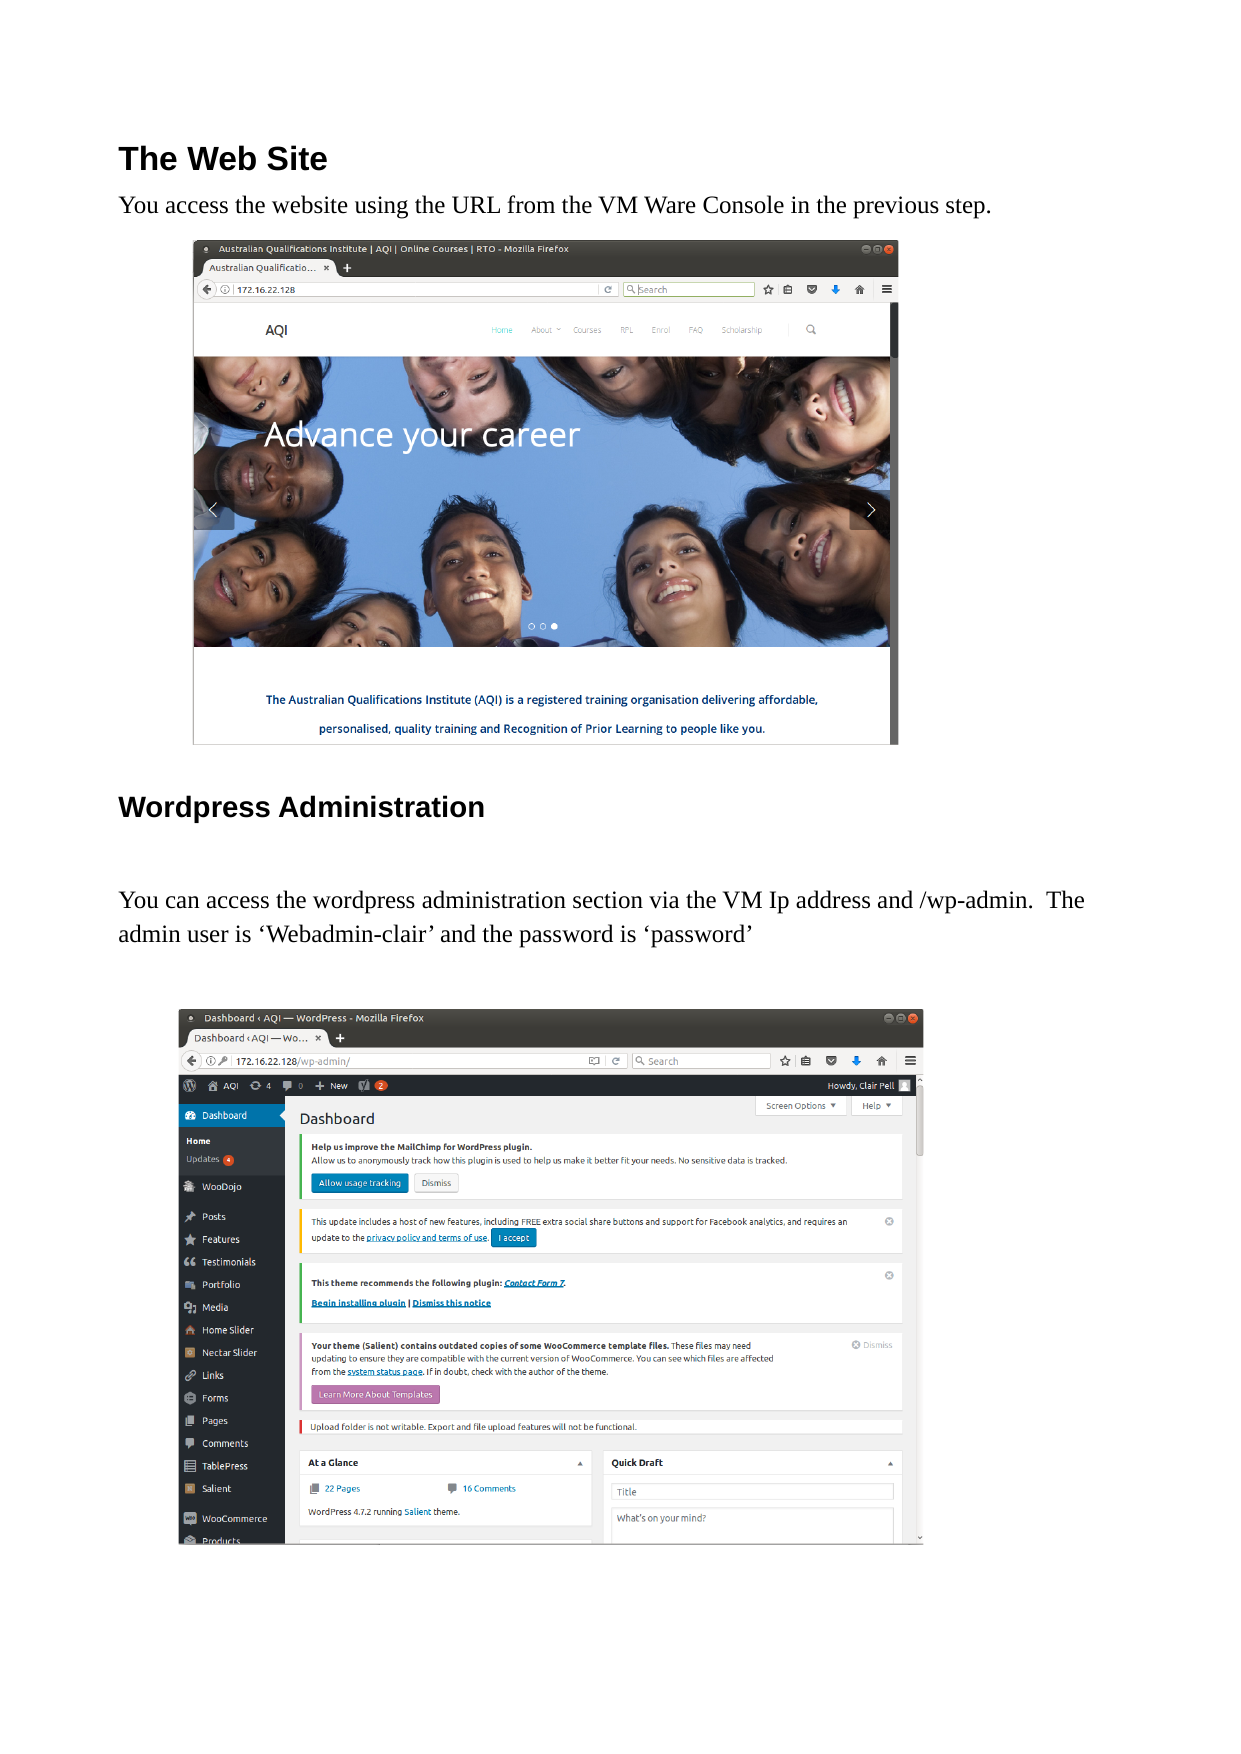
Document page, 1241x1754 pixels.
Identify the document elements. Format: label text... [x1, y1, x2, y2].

subtitle Wordpress Administration [118, 789, 1122, 823]
subtitle You access the website using the URL from the VM Ware Console in the previous step. [118, 190, 1122, 219]
picture [186, 1112, 195, 1119]
subtitle The Web Site [118, 139, 1122, 178]
picture [178, 1009, 924, 1545]
picture [192, 240, 899, 745]
text You can access the wordpress administration section via the VM Ip address and /wp-admin. The admin user is ‘Webadmin-clair’ and the password is ‘password’ [118, 885, 1122, 948]
